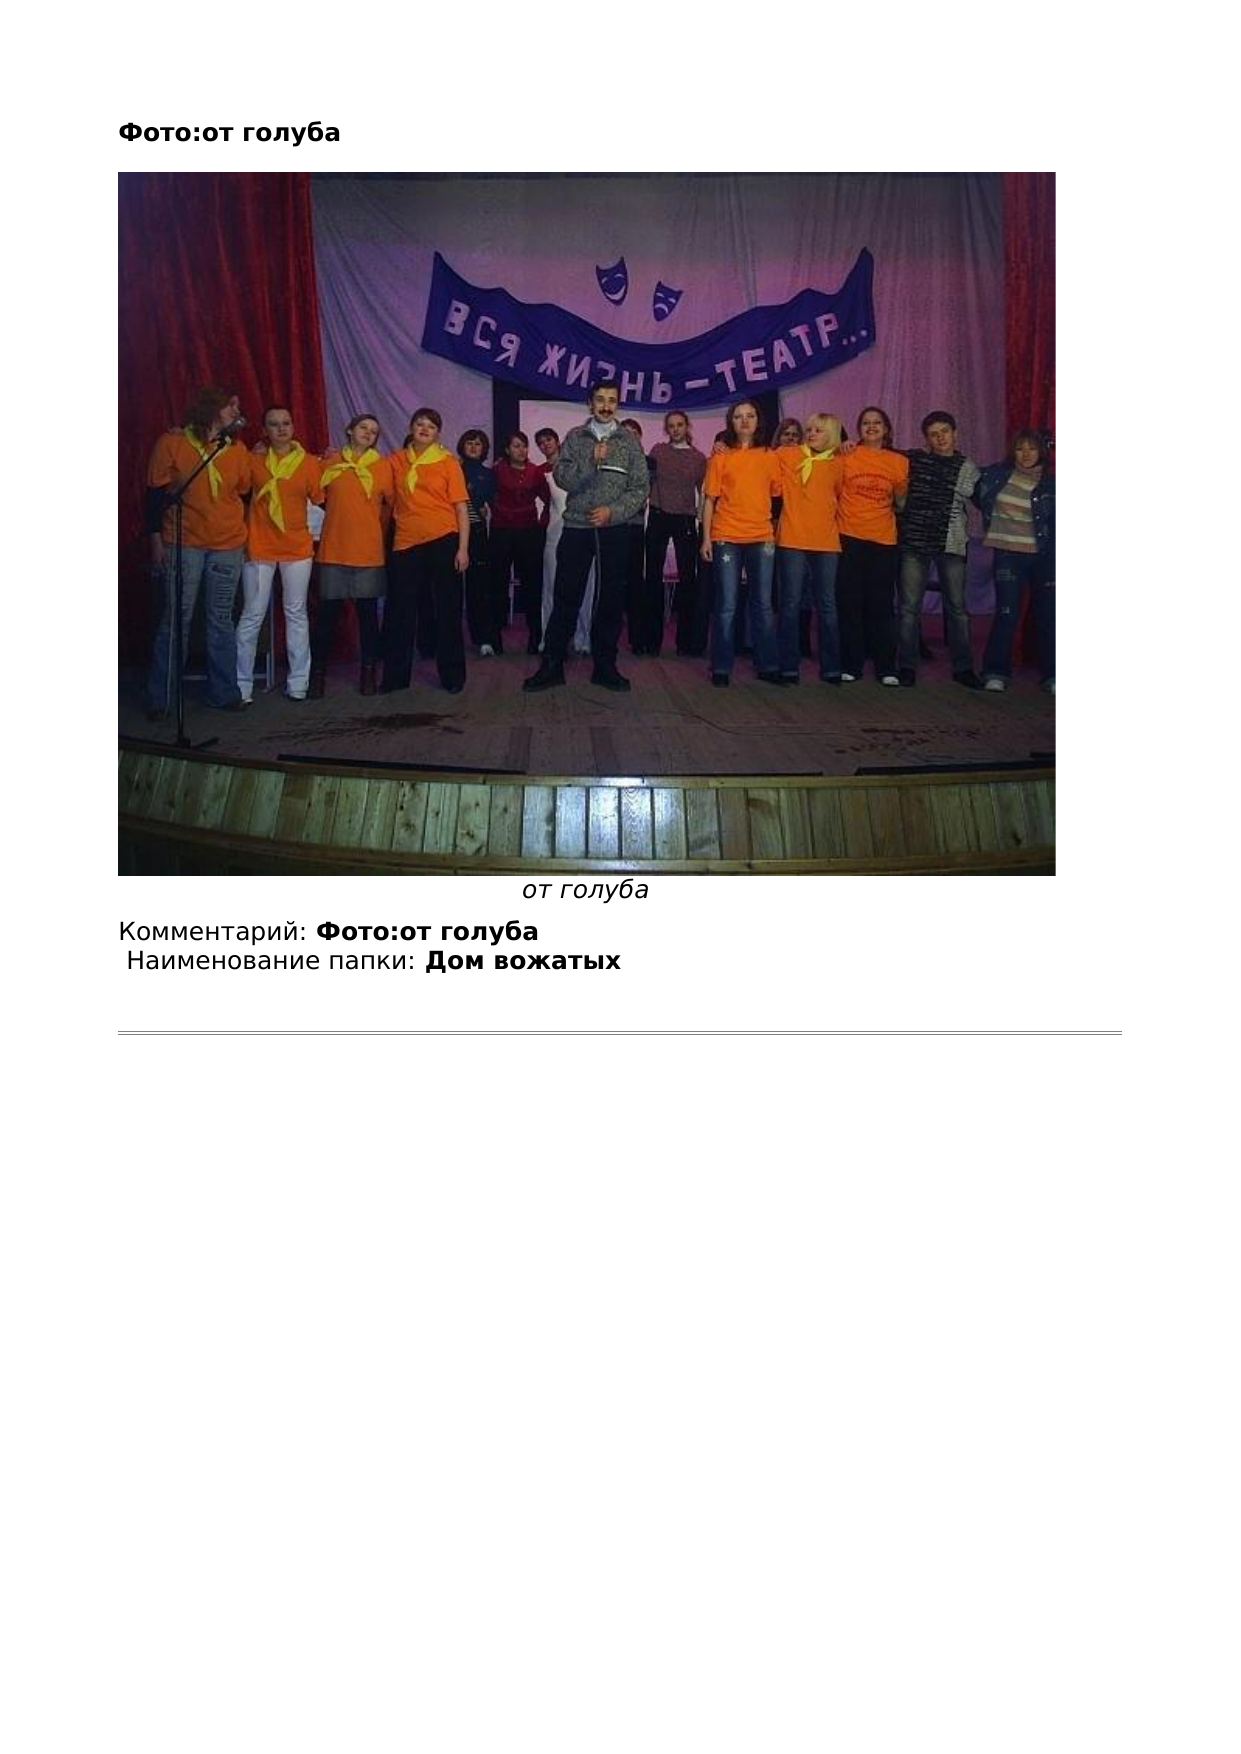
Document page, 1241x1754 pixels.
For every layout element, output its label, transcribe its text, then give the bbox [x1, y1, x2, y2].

subtitle Фото:от голуба [118, 118, 1122, 147]
text Комментарий: Фото:от голуба Наименование папки: Дом вожатых [118, 917, 1122, 1004]
picture [118, 172, 1056, 876]
text от голуба [118, 876, 1056, 904]
